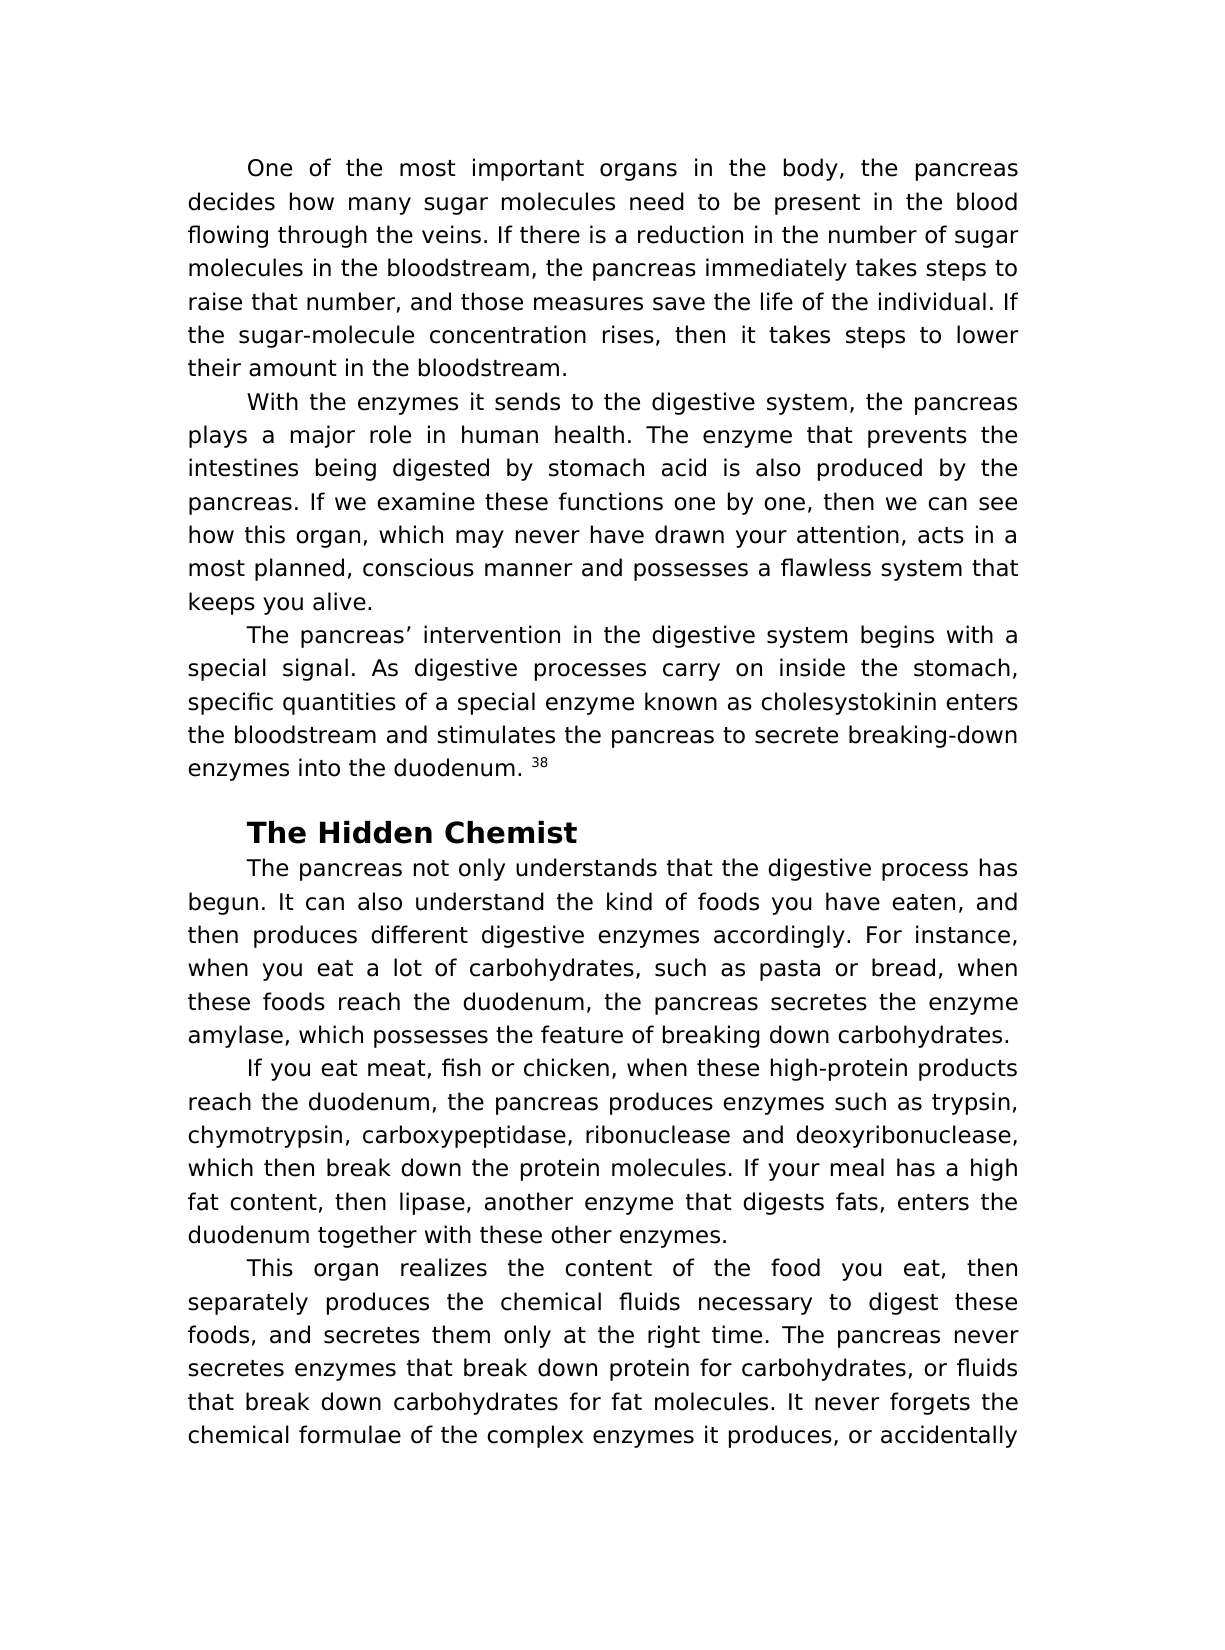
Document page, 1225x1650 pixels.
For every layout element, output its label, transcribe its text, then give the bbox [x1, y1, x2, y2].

text One of the most important organs in the body, the pancreas decides how many sugar molecules need to be present in the blood flowing through the veins. If there is a reduction in the number of sugar molecules in the bloodstream, the pancreas immediately takes steps to raise that number, and those measures save the life of the individual. If the sugar-molecule concentration rises, then it takes steps to lower their amount in the bloodstream. [187, 150, 1020, 383]
text With the enzymes it sends to the digestive system, the pancreas plays a major role in human health. The enzyme that prevents the intestines being digested by stomach acid is also produced by the pancreas. If we examine these functions one by one, then we can see how this organ, which may never have drawn your attention, acts in a most planned, conscious manner and possesses a flawless system that keeps you alive. [187, 383, 1020, 617]
text If you eat meat, fish or chicken, when these high-protein products reach the duodenum, the pancreas produces enzymes such as trypsin, chymotrypsin, carboxypeptidase, ribonuclease and deoxyribonuclease, which then break down the protein molecules. If your meal has a high fat content, then lipase, another enzyme that digests fats, enters the duodenum together with these other enzymes. [187, 1050, 1020, 1250]
text The Hidden Chemist [187, 817, 1020, 850]
text The pancreas’ intervention in the digestive system begins with a special signal. As digestive processes carry on inside the stomach, specific quantities of a special enzyme known as cholesystokinin enters the bloodstream and stimulates the pancreas to secrete breaking-down enzymes into the duodenum. 38 [187, 617, 1020, 783]
text The pancreas not only understands that the digestive process has begun. It can also understand the kind of foods you have eaten, and then produces different digestive enzymes accordingly. For instance, when you eat a lot of carbohydrates, such as pasta or bread, when these foods reach the duodenum, the pancreas secretes the enzyme amylase, which possesses the feature of breaking down carbohydrates. [187, 850, 1020, 1050]
text This organ realizes the content of the food you eat, then separately produces the chemical fluids necessary to digest these foods, and secretes them only at the right time. The pancreas never secretes enzymes that break down protein for carbohydrates, or fluids that break down carbohydrates for fat molecules. It never forgets the chemical formulae of the complex enzymes it produces, or accidentally [187, 1250, 1020, 1450]
